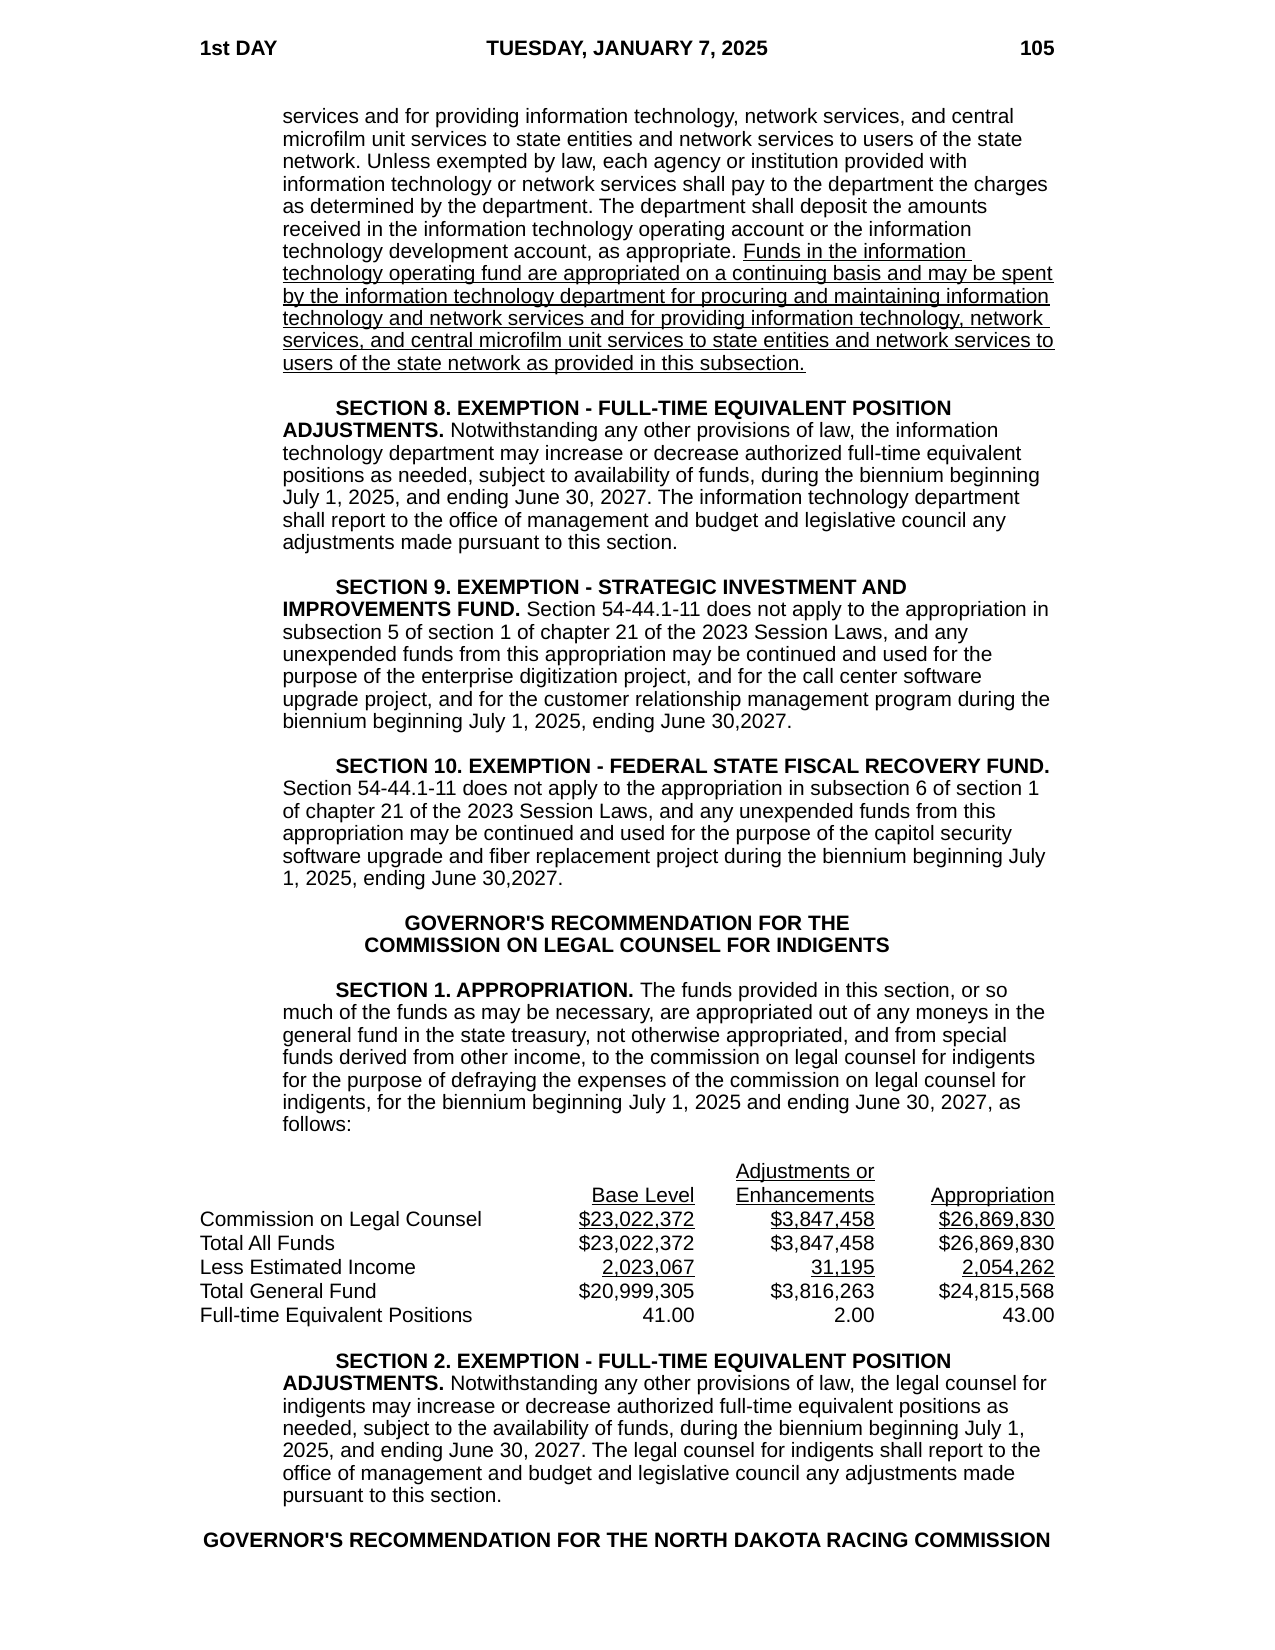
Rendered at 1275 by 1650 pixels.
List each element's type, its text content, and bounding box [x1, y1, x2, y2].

table_cell 2.00 [694, 1303, 874, 1326]
table_cell $3,847,458 [694, 1231, 874, 1254]
table_cell $26,869,830 [874, 1207, 1054, 1231]
title COMMISSION ON LEGAL COUNSEL FOR INDIGENTS [199, 935, 1054, 957]
table_cell $23,022,372 [514, 1207, 694, 1231]
table_cell $20,999,305 [514, 1279, 694, 1302]
table_cell $3,816,263 [694, 1279, 874, 1302]
text services and for providing information technology, network services, and central microfilm unit services to state entities and network services to users of the state network. Unless exempted by law, each agency or institution provided with information technology or network services shall pay to the department the charges as determined by the department. The department shall deposit the amounts received in the information technology operating account or the information technology development account, as appropriate. Funds in the information technology operating fund are appropriated on a continuing basis and may be spent [282, 106, 1054, 282]
text users of the state network as provided in this subsection. [282, 350, 1054, 375]
table_cell Total All Funds [200, 1231, 514, 1254]
table_cell 31,195 [694, 1255, 874, 1278]
table_header Adjustments or Enhancements [694, 1159, 874, 1207]
title GOVERNOR'S RECOMMENDATION FOR THE [199, 912, 1054, 935]
table_cell Less Estimated Income [200, 1255, 514, 1278]
table_cell $26,869,830 [874, 1231, 1054, 1254]
text SECTION 8. EXEMPTION - FULL-TIME EQUIVALENT POSITION ADJUSTMENTS. Notwithstanding any other provisions of law, the information technology department may increase or decrease authorized full-time equivalent positions as needed, subject to availability of funds, during the biennium beginning July 1, 2025, and ending June 30, 2027. The information technology department shall report to the office of management and budget and legislative council any adjustments made pursuant to this section. [282, 397, 1054, 554]
table_cell 2,054,262 [874, 1255, 1054, 1278]
title [0, 0, 118, 42]
table_cell Commission on Legal Counsel [200, 1207, 514, 1231]
text by the information technology department for procuring and maintaining information technology and network services and for providing information technology, network services, and central microfilm unit services to state entities and network services to [282, 283, 1054, 349]
table_cell Total General Fund [200, 1279, 514, 1302]
text SECTION 9. EXEMPTION - STRATEGIC INVESTMENT AND IMPROVEMENTS FUND. Section 54-44.1-11 does not apply to the appropriation in subsection 5 of section 1 of chapter 21 of the 2023 Session Laws, and any unexpended funds from this appropriation may be continued and used for the purpose of the enterprise digitization project, and for the call center software upgrade project, and for the customer relationship management program during the biennium beginning July 1, 2025, ending June 30,2027. [282, 576, 1054, 733]
table_cell 43.00 [874, 1303, 1054, 1326]
title GOVERNOR'S RECOMMENDATION FOR THE NORTH DAKOTA RACING COMMISSION [199, 1529, 1054, 1552]
text SECTION 1. APPROPRIATION. The funds provided in this section, or so much of the funds as may be necessary, are appropriated out of any moneys in the general fund in the state treasury, not otherwise appropriated, and from special funds derived from other income, to the commission on legal counsel for indigents for the purpose of defraying the expenses of the commission on legal counsel for indigents, for the biennium beginning July 1, 2025 and ending June 30, 2027, as follows: [282, 979, 1054, 1136]
table_header Appropriation [874, 1159, 1054, 1207]
table_cell 41.00 [514, 1303, 694, 1326]
table_cell $23,022,372 [514, 1231, 694, 1254]
table_cell Full-time Equivalent Positions [200, 1303, 514, 1326]
table_cell 2,023,067 [514, 1255, 694, 1278]
table_cell $24,815,568 [874, 1279, 1054, 1302]
table_header [200, 1159, 514, 1207]
table_header Base Level [514, 1159, 694, 1207]
text SECTION 2. EXEMPTION - FULL-TIME EQUIVALENT POSITION ADJUSTMENTS. Notwithstanding any other provisions of law, the legal counsel for indigents may increase or decrease authorized full-time equivalent positions as needed, subject to the availability of funds, during the biennium beginning July 1, 2025, and ending June 30, 2027. The legal counsel for indigents shall report to the office of management and budget and legislative council any adjustments made pursuant to this section. [282, 1350, 1054, 1507]
table_cell $3,847,458 [694, 1207, 874, 1231]
subtitle Page 105 [9, 9, 109, 33]
text SECTION 10. EXEMPTION - FEDERAL STATE FISCAL RECOVERY FUND. Section 54-44.1-11 does not apply to the appropriation in subsection 6 of section 1 of chapter 21 of the 2023 Session Laws, and any unexpended funds from this appropriation may be continued and used for the purpose of the capitol security software upgrade and fiber replacement project during the biennium beginning July 1, 2025, ending June 30,2027. [282, 756, 1054, 890]
